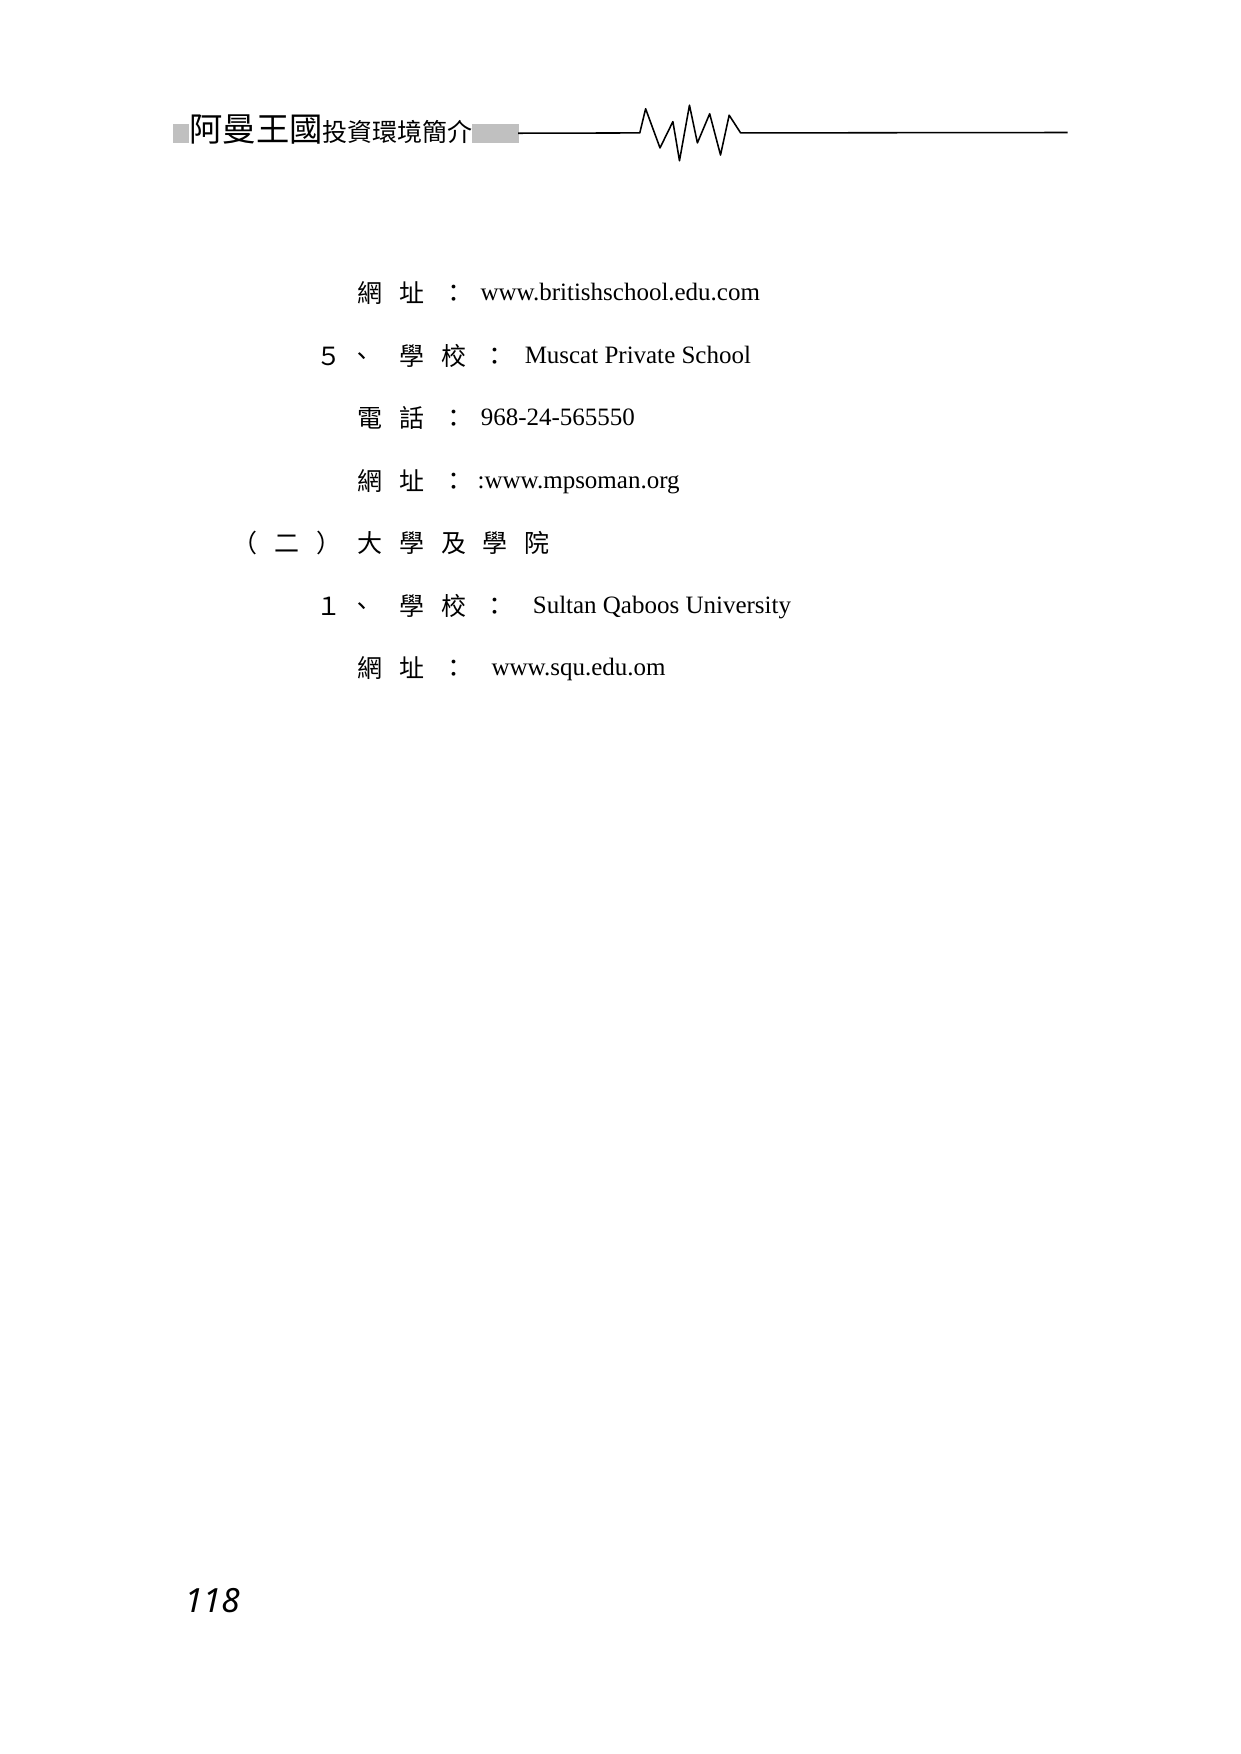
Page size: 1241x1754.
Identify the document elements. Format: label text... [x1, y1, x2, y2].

text １、學校：Sultan Qaboos University [281, 563, 1058, 625]
text ５、學校：Muscat Private School [281, 313, 1058, 375]
text 網址：:www.mpsoman.org [328, 438, 1058, 500]
text （二）大學及學院 [207, 500, 1058, 563]
text 網址：www.squ.edu.om [328, 625, 1058, 688]
text 網址：www.britishschool.edu.com [328, 250, 1058, 313]
text 電話：968-24-565550 [328, 375, 1058, 438]
